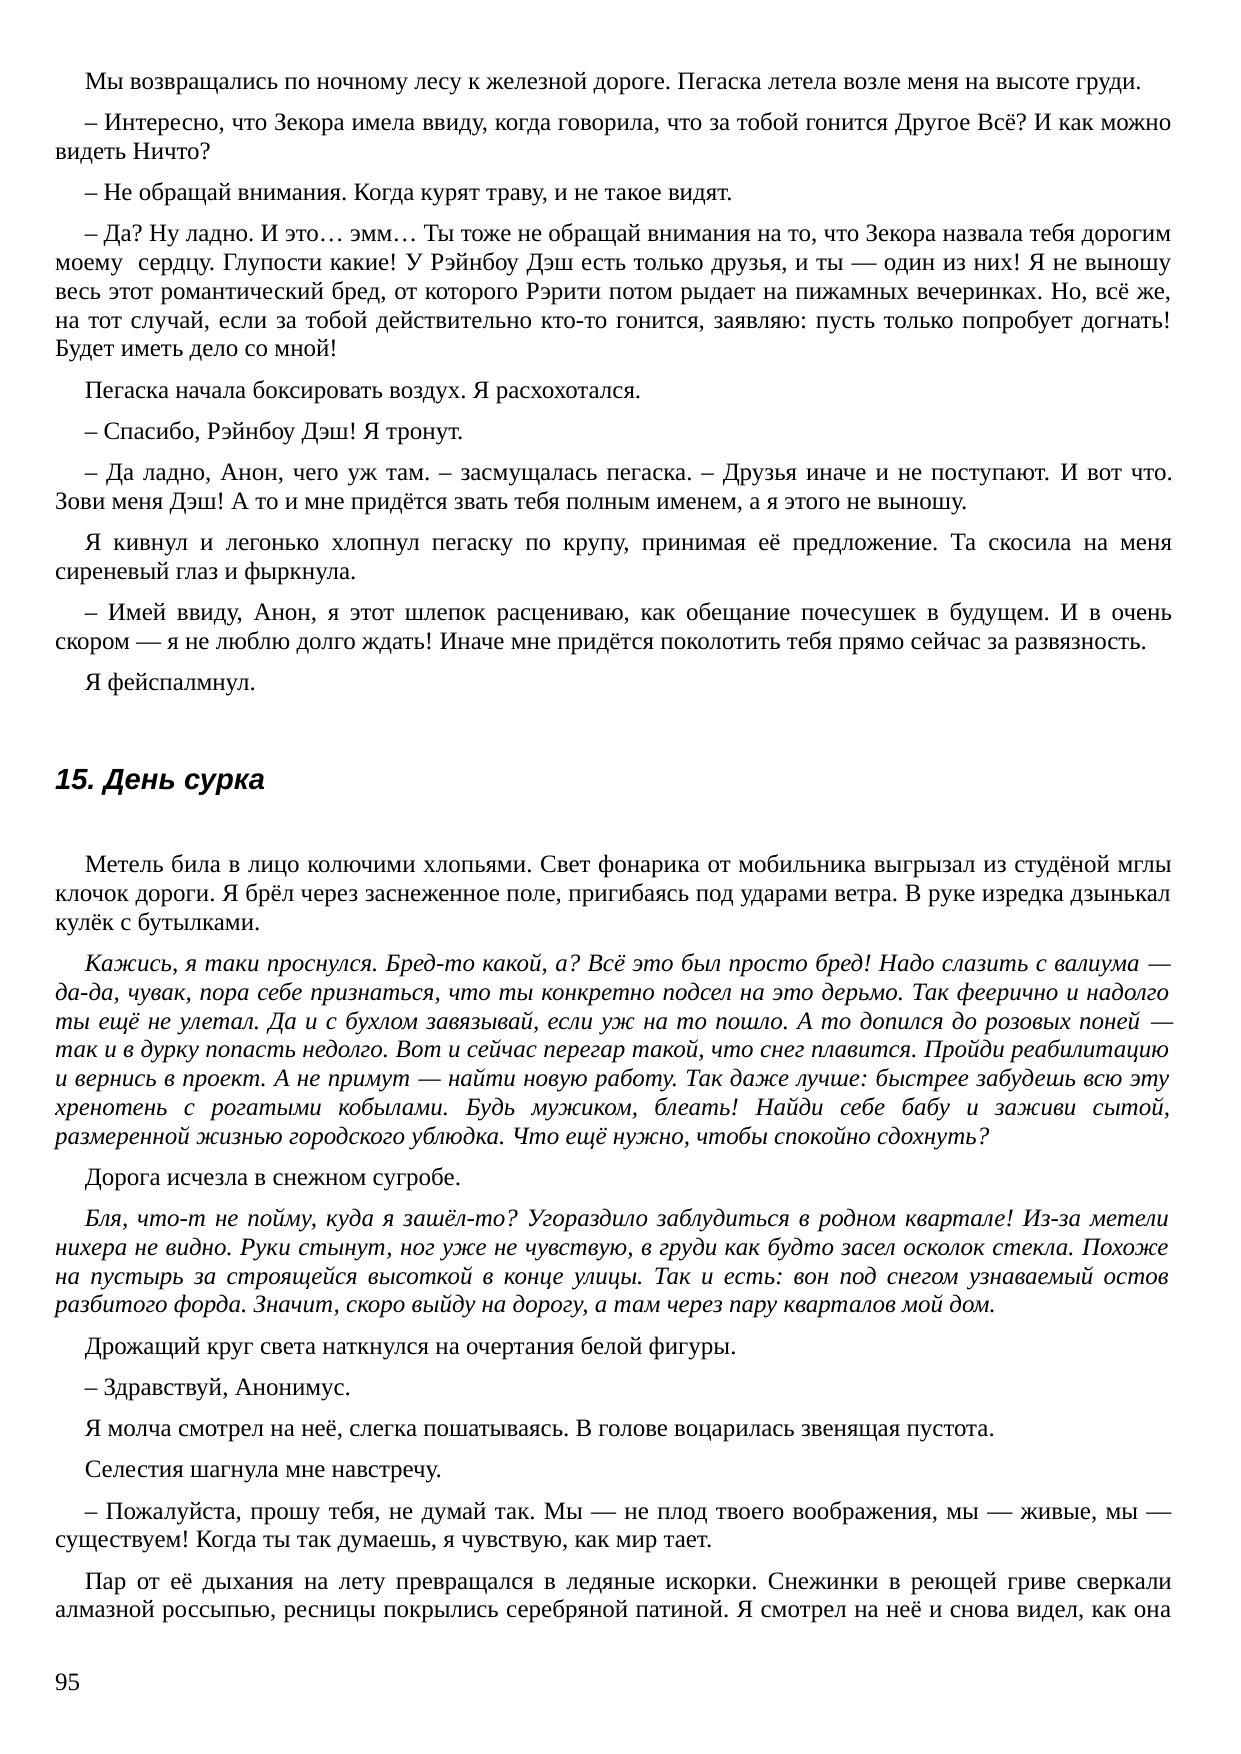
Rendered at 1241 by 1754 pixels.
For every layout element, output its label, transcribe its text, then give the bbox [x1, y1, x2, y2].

text Дорога исчезла в снежном сугробе. [55, 1162, 1173, 1191]
text – Интересно, что Зекора имела ввиду, когда говорила, что за тобой гонится Другое Всё? И как можно видеть Ничто? [55, 107, 1173, 165]
text Кажись, я таки проснулся. Бред-то какой, а? Всё это был просто бред! Надо слазить с валиума — да-да, чувак, пора себе признаться, что ты конкретно подсел на это дерьмо. Так феерично и надолго ты ещё не улетал. Да и с бухлом завязывай, если уж на то пошло. А то допился до розовых поней — так и в дурку попасть недолго. Вот и сейчас перегар такой, что снег плавится. Пройди реабилитацию и вернись в проект. А не примут — найти новую работу. Так даже лучше: быстрее забудешь всю эту хренотень с рогатыми кобылами. Будь мужиком, блеать! Найди себе бабу и заживи сытой, размеренной жизнью городского ублюдка. Что ещё нужно, чтобы спокойно сдохнуть? [55, 948, 1173, 1149]
text Пегаска начала боксировать воздух. Я расхохотался. [55, 375, 1173, 403]
text Я кивнул и легонько хлопнул пегаску по крупу, принимая её предложение. Та скосила на меня сиреневый глаз и фыркнула. [55, 527, 1173, 585]
text Пар от её дыхания на лету превращался в ледяные искорки. Снежинки в реющей гриве сверкали алмазной россыпью, ресницы покрылись серебряной патиной. Я смотрел на неё и снова видел, как она [55, 1566, 1173, 1623]
text Я фейспалмнул. [55, 667, 1173, 696]
text Мы возвращались по ночному лесу к железной дороге. Пегаска летела возле меня на высоте груди. [55, 66, 1173, 95]
text Метель била в лицо колючими хлопьями. Свет фонарика от мобильника выгрызал из студёной мглы клочок дороги. Я брёл через заснеженное поле, пригибаясь под ударами ветра. В руке изредка дзынькал кулёк с бутылками. [55, 849, 1173, 936]
text Дрожащий круг света наткнулся на очертания белой фигуры. [55, 1331, 1173, 1359]
text Бля, что-т не пойму, куда я зашёл-то? Угораздило заблудиться в родном квартале! Из-за метели нихера не видно. Руки стынут, ног уже не чувствую, в груди как будто засел осколок стекла. Похоже на пустырь за строящейся высоткой в конце улицы. Так и есть: вон под снегом узнаваемый остов разбитого форда. Значит, скоро выйду на дорогу, а там через пару кварталов мой дом. [55, 1203, 1173, 1318]
text Я молча смотрел на неё, слегка пошатываясь. В голове воцарилась звенящая пустота. [55, 1413, 1173, 1442]
text Селестия шагнула мне навстречу. [55, 1454, 1173, 1483]
text – Здравствуй, Анонимус. [55, 1372, 1173, 1401]
text – Да ладно, Анон, чего уж там. – засмущалась пегаска. – Друзья иначе и не поступают. И вот что. Зови меня Дэш! А то и мне придётся звать тебя полным именем, а я этого не выношу. [55, 457, 1173, 515]
text – Не обращай внимания. Когда курят траву, и не такое видят. [55, 177, 1173, 206]
text – Имей ввиду, Анон, я этот шлепок расцениваю, как обещание почесушек в будущем. И в очень скором — я не люблю долго ждать! Иначе мне придётся поколотить тебя прямо сейчас за развязность. [55, 597, 1173, 655]
text – Спасибо, Рэйнбоу Дэш! Я тронут. [55, 416, 1173, 445]
text – Пожалуйста, прошу тебя, не думай так. Мы — не плод твоего воображения, мы — живые, мы — существуем! Когда ты так думаешь, я чувствую, как мир тает. [55, 1496, 1173, 1553]
text – Да? Ну ладно. И это… эмм… Ты тоже не обращай внимания на то, что Зекора назвала тебя дорогим моему сердцу. Глупости какие! У Рэйнбоу Дэш есть только друзья, и ты — один из них! Я не выношу весь этот романтический бред, от которого Рэрити потом рыдает на пижамных вечеринках. Но, всё же, на тот случай, если за тобой действительно кто-то гонится, заявляю: пусть только попробует догнать! Будет иметь дело со мной! [55, 218, 1173, 362]
subtitle 15. День сурка [55, 762, 1173, 796]
